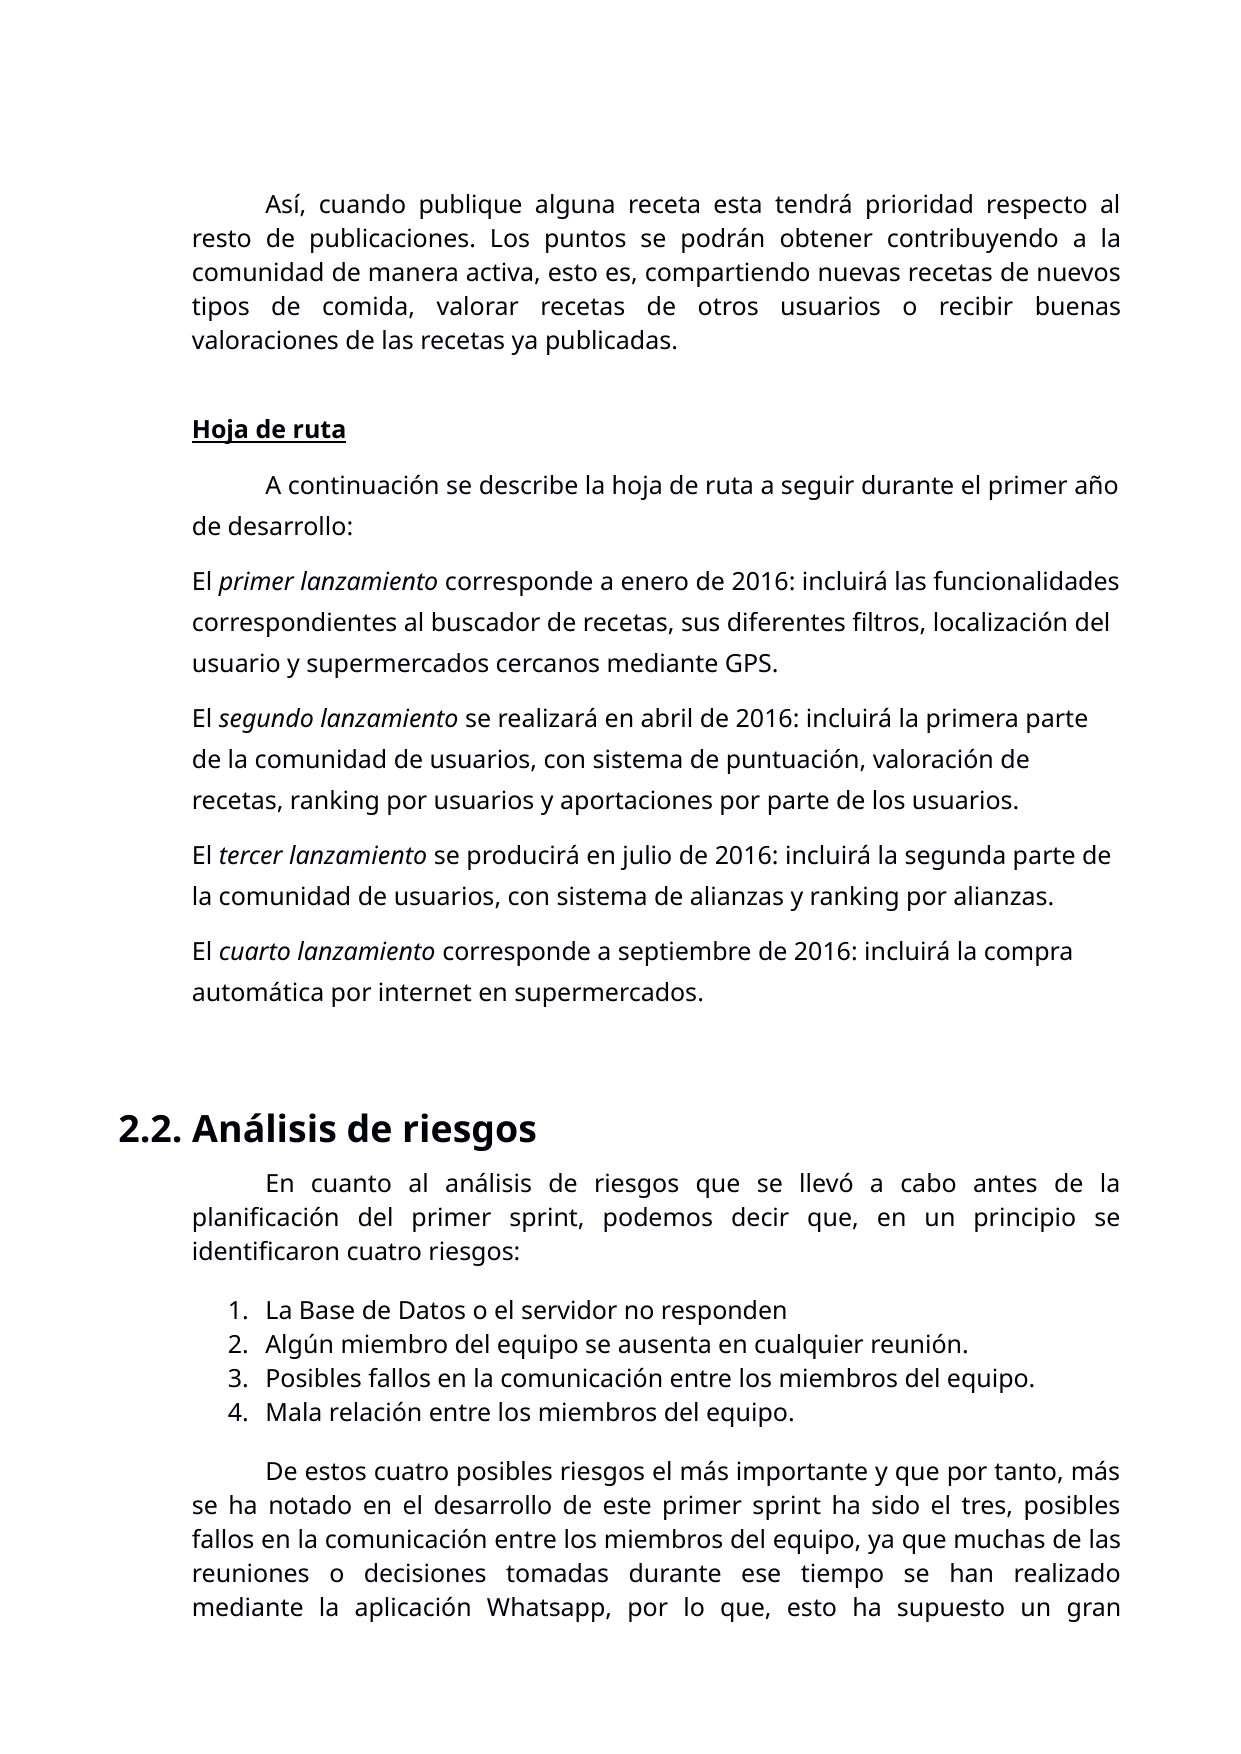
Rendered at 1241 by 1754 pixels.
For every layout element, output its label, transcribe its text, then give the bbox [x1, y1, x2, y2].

list Mala relación entre los miembros del equipo. [228, 1395, 1122, 1429]
list Algún miembro del equipo se ausenta en cualquier reunión. [228, 1327, 1122, 1361]
text El segundo lanzamiento se realizará en abril de 2016: incluirá la primera parte de la comunidad de usuarios, con sistema de puntuación, valoración de recetas, ranking por usuarios y aportaciones por parte de los usuarios. [192, 701, 1122, 816]
text El cuarto lanzamiento corresponde a septiembre de 2016: incluirá la compra automática por internet en supermercados. [192, 934, 1122, 1009]
text Hoja de ruta [192, 412, 1122, 446]
text En cuanto al análisis de riesgos que se llevó a cabo antes de la planificación del primer sprint, podemos decir que, en un principio se identificaron cuatro riesgos: [192, 1165, 1122, 1268]
text De estos cuatro posibles riesgos el más importante y que por tanto, más se ha notado en el desarrollo de este primer sprint ha sido el tres, posibles fallos en la comunicación entre los miembros del equipo, ya que muchas de las reuniones o decisiones tomadas durante ese tiempo se han realizado mediante la aplicación Whatsapp, por lo que, esto ha supuesto un gran [192, 1454, 1122, 1624]
text El primer lanzamiento corresponde a enero de 2016: incluirá las funcionalidades correspondientes al buscador de recetas, sus diferentes filtros, localización del usuario y supermercados cercanos mediante GPS. [192, 564, 1122, 679]
text A continuación se describe la hoja de ruta a seguir durante el primer año de desarrollo: [192, 467, 1122, 542]
list La Base de Datos o el servidor no responden [228, 1293, 1122, 1327]
list Posibles fallos en la comunicación entre los miembros del equipo. [228, 1361, 1122, 1395]
subtitle 2.2. Análisis de riesgos [118, 1102, 1122, 1153]
text El tercer lanzamiento se producirá en julio de 2016: incluirá la segunda parte de la comunidad de usuarios, con sistema de alianzas y ranking por alianzas. [192, 838, 1122, 913]
text Así, cuando publique alguna receta esta tendrá prioridad respecto al resto de publicaciones. Los puntos se podrán obtener contribuyendo a la comunidad de manera activa, esto es, compartiendo nuevas recetas de nuevos tipos de comida, valorar recetas de otros usuarios o recibir buenas valoraciones de las recetas ya publicadas. [192, 186, 1122, 357]
